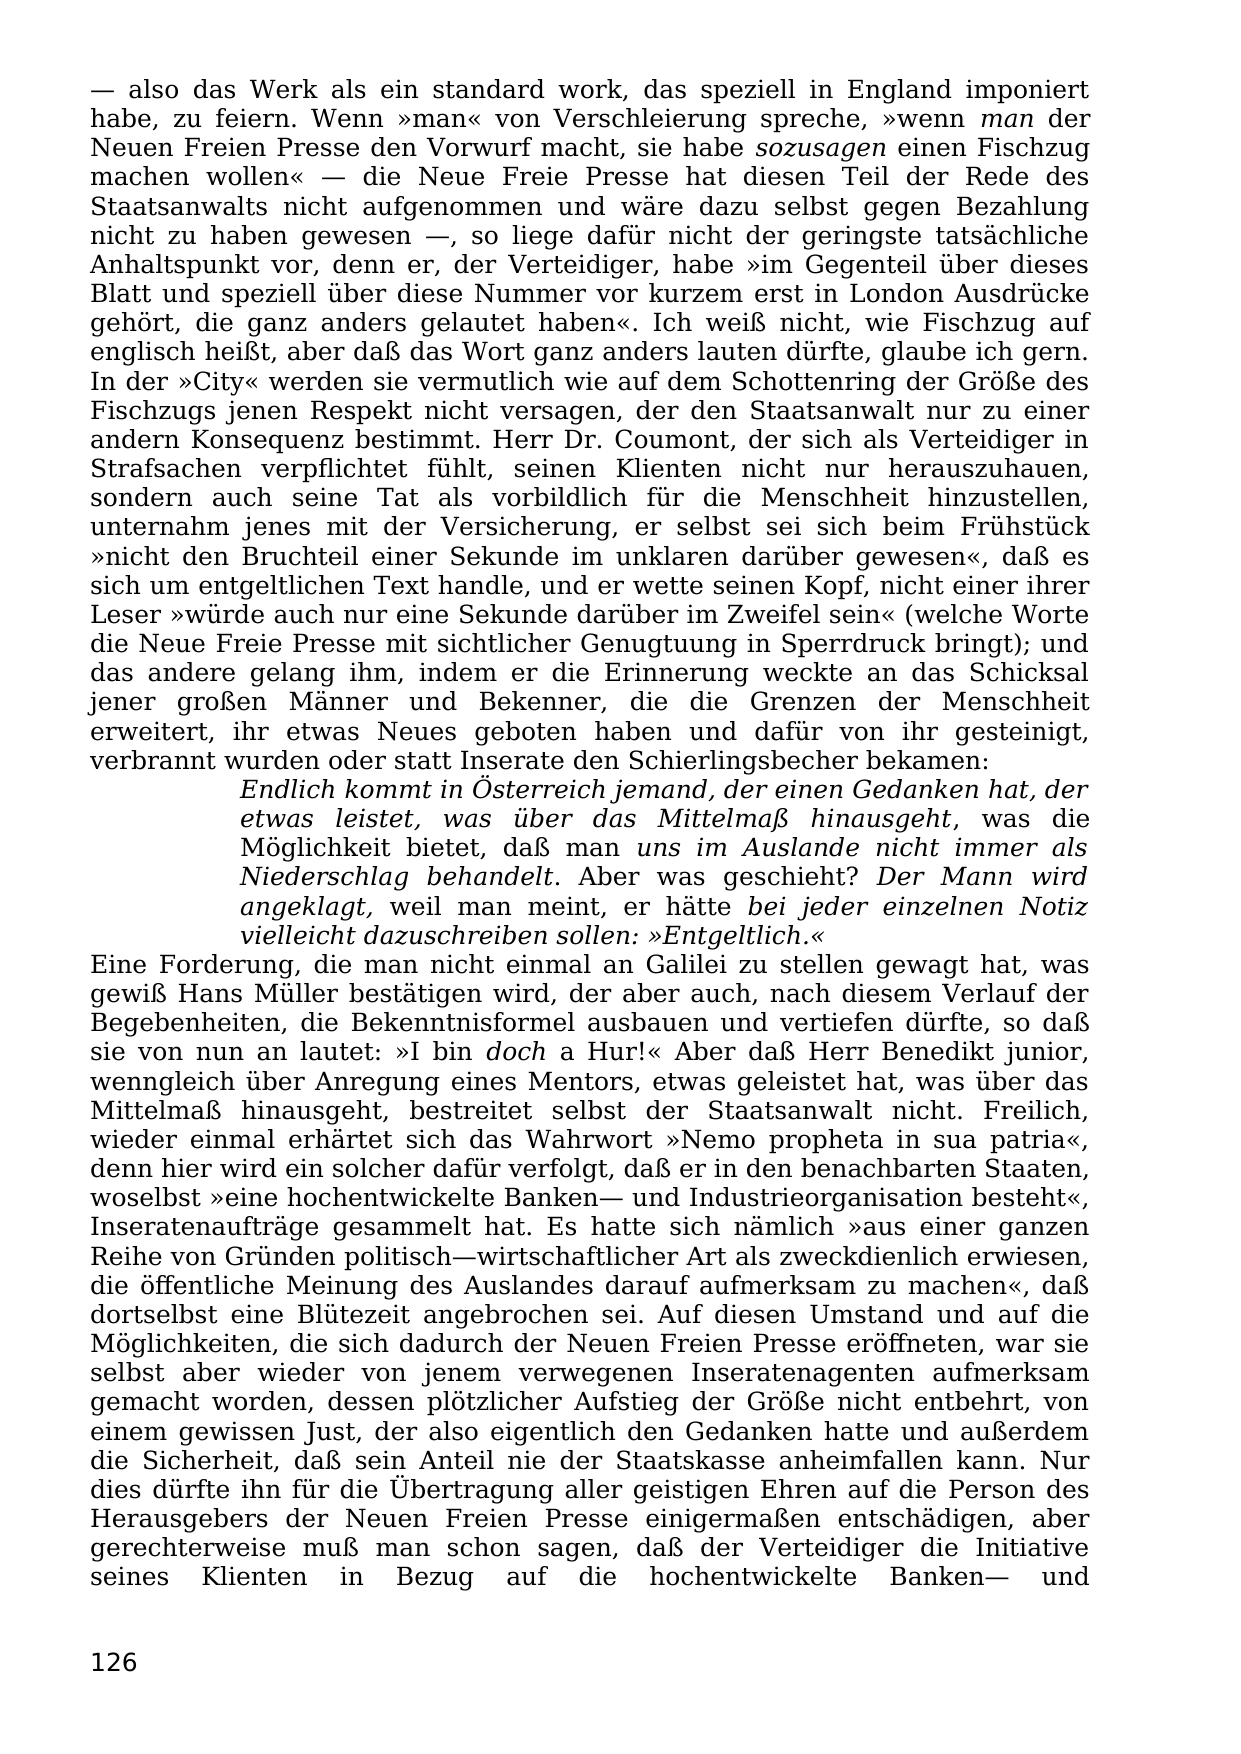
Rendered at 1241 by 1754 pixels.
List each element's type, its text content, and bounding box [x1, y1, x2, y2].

text Endlich kommt in Österreich jemand, der einen Gedanken hat, der etwas leistet, was über das Mittelmaß hinausgeht, was die Möglichkeit bietet, daß man uns im Auslande nicht immer als Niederschlag behandelt. Aber was geschieht? Der Mann wird angeklagt, weil man meint, er hätte bei jeder einzelnen Notiz vielleicht dazuschreiben sollen: »Entgeltlich.« [240, 775, 1091, 950]
text Eine Forderung, die man nicht einmal an Galilei zu stellen gewagt hat, was gewiß Hans Müller bestätigen wird, der aber auch, nach diesem Verlauf der Begebenheiten, die Bekenntnisformel ausbauen und vertiefen dürfte, so daß sie von nun an lautet: »I bin doch a Hur!« Aber daß Herr Benedikt junior, wenngleich über Anregung eines Mentors, etwas geleistet hat, was über das Mittelmaß hinausgeht, bestreitet selbst der Staatsanwalt nicht. Freilich, wieder einmal erhärtet sich das Wahrwort »Nemo propheta in sua patria«, denn hier wird ein solcher dafür verfolgt, daß er in den benachbarten Staaten, woselbst »eine hochentwickelte Banken— und Industrieorganisation besteht«, Inseratenaufträge gesammelt hat. Es hatte sich nämlich »aus einer ganzen Reihe von Gründen politisch—wirtschaftlicher Art als zweckdienlich erwiesen, die öffentliche Meinung des Auslandes darauf aufmerksam zu machen«, daß dortselbst eine Blütezeit angebrochen sei. Auf diesen Umstand und auf die Möglichkeiten, die sich dadurch der Neuen Freien Presse eröffneten, war sie selbst aber wieder von jenem verwegenen Inseratenagenten aufmerksam gemacht worden, dessen plötzlicher Aufstieg der Größe nicht entbehrt, von einem gewissen Just, der also eigentlich den Gedanken hatte und außerdem die Sicherheit, daß sein Anteil nie der Staatskasse anheimfallen kann. Nur dies dürfte ihn für die Übertragung aller geistigen Ehren auf die Person des Herausgebers der Neuen Freien Presse einigermaßen entschädigen, aber gerechterweise muß man schon sagen, daß der Verteidiger die Initiative seines Klienten in Bezug auf die hochentwickelte Banken— und [90, 950, 1091, 1592]
text — also das Werk als ein standard work, das speziell in England imponiert habe, zu feiern. Wenn »man« von Verschleierung spreche, »wenn man der Neuen Freien Presse den Vorwurf macht, sie habe sozusagen einen Fischzug machen wollen« — die Neue Freie Presse hat diesen Teil der Rede des Staatsanwalts nicht aufgenommen und wäre dazu selbst gegen Bezahlung nicht zu haben gewesen —, so liege dafür nicht der geringste tatsächliche Anhaltspunkt vor, denn er, der Verteidiger, habe »im Gegenteil über dieses Blatt und speziell über diese Nummer vor kurzem erst in London Ausdrücke gehört, die ganz anders gelautet haben«. Ich weiß nicht, wie Fischzug auf englisch heißt, aber daß das Wort ganz anders lauten dürfte, glaube ich gern. In der »City« werden sie vermutlich wie auf dem Schottenring der Größe des Fischzugs jenen Respekt nicht versagen, der den Staatsanwalt nur zu einer andern Konsequenz bestimmt. Herr Dr. Coumont, der sich als Verteidiger in Strafsachen verpflichtet fühlt, seinen Klienten nicht nur herauszuhauen, sondern auch seine Tat als vorbildlich für die Menschheit hinzustellen, unternahm jenes mit der Versicherung, er selbst sei sich beim Frühstück »nicht den Bruchteil einer Sekunde im unklaren darüber gewesen«, daß es sich um entgeltlichen Text handle, und er wette seinen Kopf, nicht einer ihrer Leser »würde auch nur eine Sekunde darüber im Zweifel sein« (welche Worte die Neue Freie Presse mit sichtlicher Genugtuung in Sperrdruck bringt); und das andere gelang ihm, indem er die Erinnerung weckte an das Schicksal jener großen Männer und Bekenner, die die Grenzen der Menschheit erweitert, ihr etwas Neues geboten haben und dafür von ihr gesteinigt, verbrannt wurden oder statt Inserate den Schierlingsbecher bekamen: [90, 75, 1091, 775]
